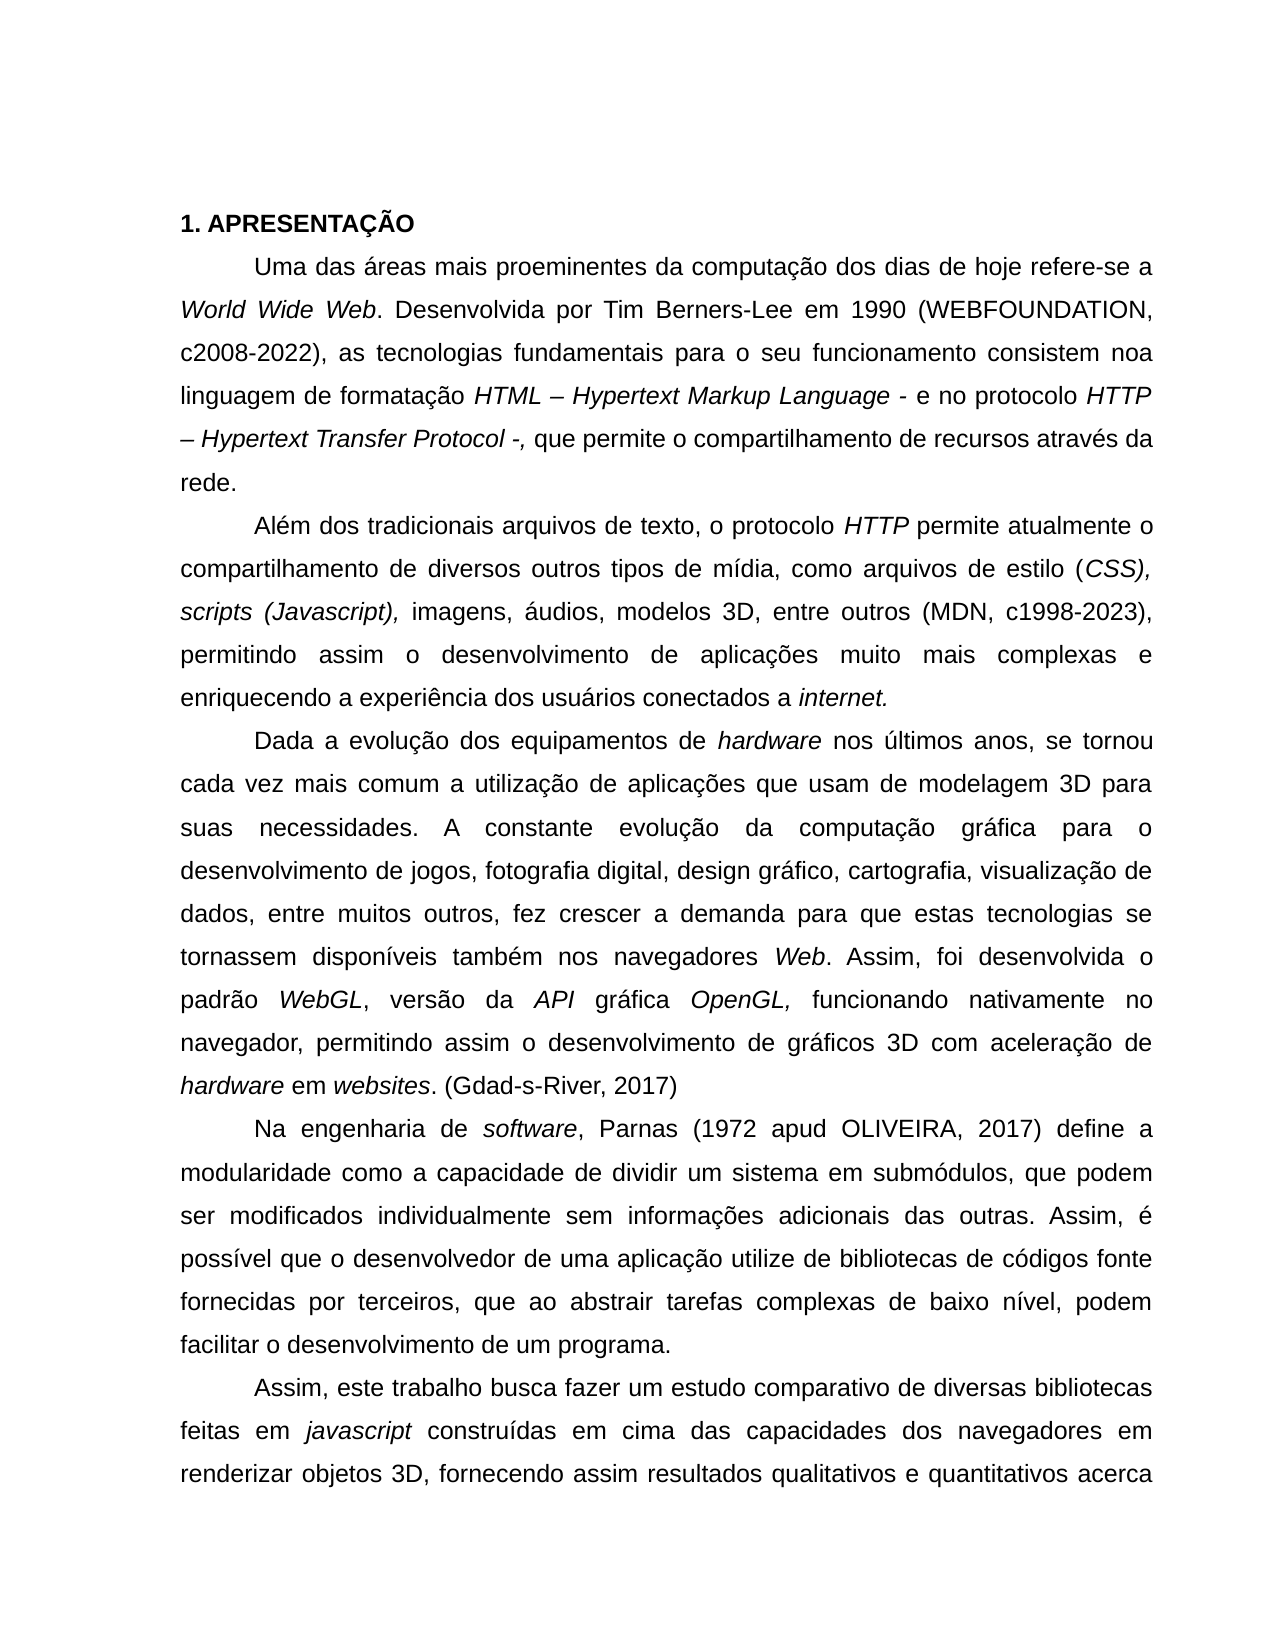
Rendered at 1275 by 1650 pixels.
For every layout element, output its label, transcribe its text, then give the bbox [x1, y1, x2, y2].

subtitle 1. Apresentação [180, 209, 1154, 238]
text Dada a evolução dos equipamentos de hardware nos últimos anos, se tornou cada vez mais comum a utilização de aplicações que usam de modelagem 3D para suas necessidades. A constante evolução da computação gráfica para o desenvolvimento de jogos, fotografia digital, design gráfico, cartografia, visualização de dados, entre muitos outros, fez crescer a demanda para que estas tecnologias se tornassem disponíveis também nos navegadores Web. Assim, foi desenvolvida o padrão WebGL, versão da API gráfica OpenGL, funcionando nativamente no navegador, permitindo assim o desenvolvimento de gráficos 3D com aceleração de hardware em websites. (Gdad-s-River, 2017) [180, 726, 1154, 1100]
text Assim, este trabalho busca fazer um estudo comparativo de diversas bibliotecas feitas em javascript construídas em cima das capacidades dos navegadores em renderizar objetos 3D, fornecendo assim resultados qualitativos e quantitativos acerca [180, 1373, 1154, 1488]
text Na engenharia de software, Parnas (1972 apud OLIVEIRA, 2017) define a modularidade como a capacidade de dividir um sistema em submódulos, que podem ser modificados individualmente sem informações adicionais das outras. Assim, é possível que o desenvolvedor de uma aplicação utilize de bibliotecas de códigos fonte fornecidas por terceiros, que ao abstrair tarefas complexas de baixo nível, podem facilitar o desenvolvimento de um programa. [180, 1114, 1154, 1359]
text Uma das áreas mais proeminentes da computação dos dias de hoje refere-se a World Wide Web. Desenvolvida por Tim Berners-Lee em 1990 (WEBFOUNDATION, c2008-2022), as tecnologias fundamentais para o seu funcionamento consistem noa linguagem de formatação HTML – Hypertext Markup Language - e no protocolo HTTP – Hypertext Transfer Protocol -, que permite o compartilhamento de recursos através da rede. [180, 252, 1154, 496]
text Além dos tradicionais arquivos de texto, o protocolo HTTP permite atualmente o compartilhamento de diversos outros tipos de mídia, como arquivos de estilo (CSS), scripts (Javascript), imagens, áudios, modelos 3D, entre outros (MDN, c1998-2023), permitindo assim o desenvolvimento de aplicações muito mais complexas e enriquecendo a experiência dos usuários conectados a internet. [180, 511, 1154, 712]
